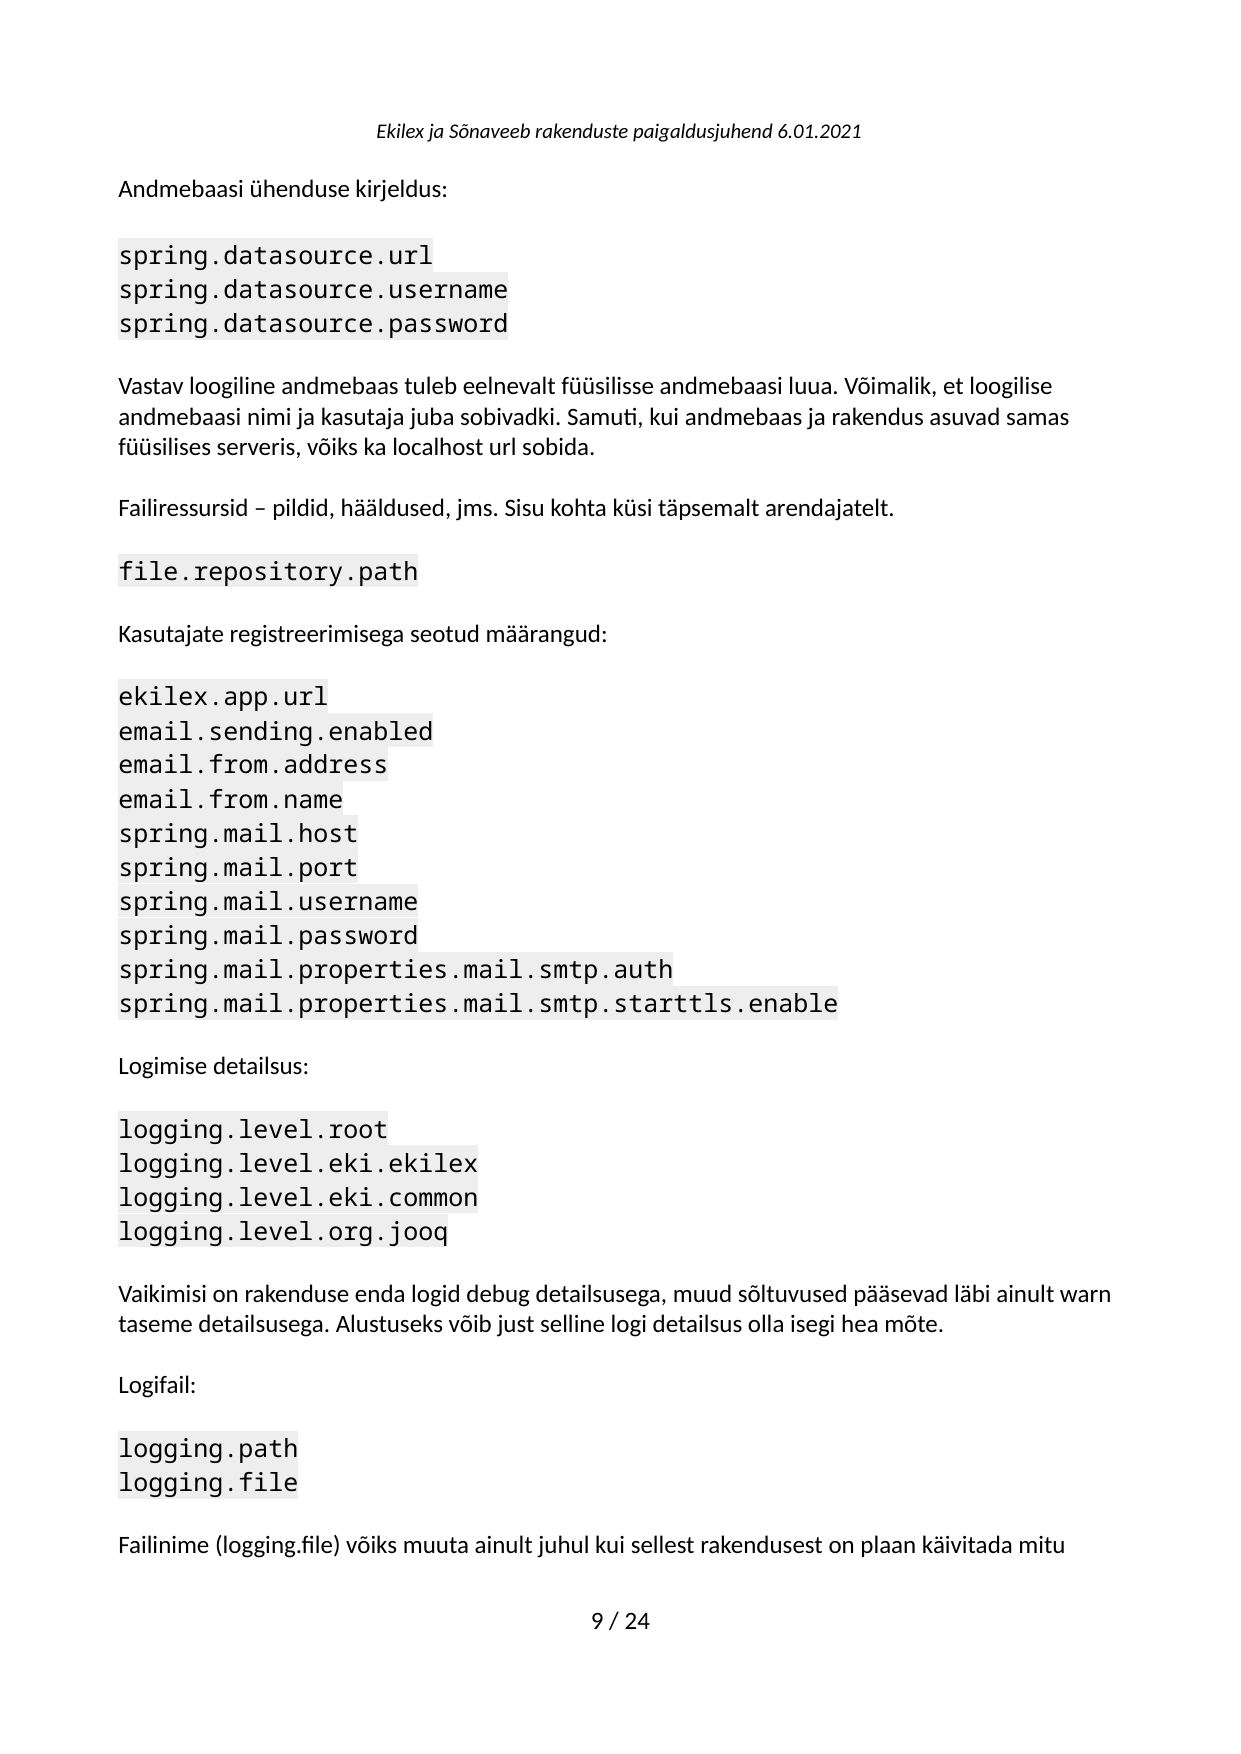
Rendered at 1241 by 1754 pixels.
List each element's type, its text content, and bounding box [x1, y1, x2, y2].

text Vaikimisi on rakenduse enda logid debug detailsusega, muud sõltuvused pääsevad läbi ainult warn taseme detailsusega. Alustuseks võib just selline logi detailsus olla isegi hea mõte. [118, 1278, 1122, 1339]
text spring.datasource.username [118, 272, 1122, 306]
text Logimise detailsus: [118, 1050, 1122, 1081]
text Kasutajate registreerimisega seotud määrangud: [118, 618, 1122, 648]
text spring.mail.properties.mail.smtp.starttls.enable [118, 986, 1122, 1020]
text logging.path [118, 1431, 1122, 1465]
text logging.level.eki.common [118, 1179, 1122, 1213]
text spring.mail.host [118, 815, 1122, 849]
text spring.mail.properties.mail.smtp.auth [118, 952, 1122, 986]
text email.from.name [118, 781, 1122, 815]
text logging.file [118, 1465, 1122, 1499]
text Failiressursid – pildid, hääldused, jms. Sisu kohta küsi täpsemalt arendajatelt. [118, 492, 1122, 523]
text ekilex.app.url [118, 679, 1122, 713]
text email.sending.enabled [118, 713, 1122, 747]
text logging.level.root [118, 1111, 1122, 1145]
text Logifail: [118, 1369, 1122, 1400]
text spring.datasource.url [118, 238, 1122, 272]
text logging.level.eki.ekilex [118, 1145, 1122, 1179]
text spring.datasource.password [118, 306, 1122, 340]
text spring.mail.username [118, 883, 1122, 917]
text spring.mail.password [118, 917, 1122, 952]
text file.repository.path [118, 553, 1122, 587]
text spring.mail.port [118, 849, 1122, 883]
text Andmebaasi ühenduse kirjeldus: [118, 173, 1122, 203]
text logging.level.org.jooq [118, 1213, 1122, 1247]
text email.from.address [118, 747, 1122, 781]
text Failinime (logging.file) võiks muuta ainult juhul kui sellest rakendusest on plaan käivitada mitu [118, 1529, 1122, 1560]
text Vastav loogiline andmebaas tuleb eelnevalt füüsilisse andmebaasi luua. Võimalik, et loogilise andmebaasi nimi ja kasutaja juba sobivadki. Samuti, kui andmebaas ja rakendus asuvad samas füüsilises serveris, võiks ka localhost url sobida. [118, 370, 1122, 462]
